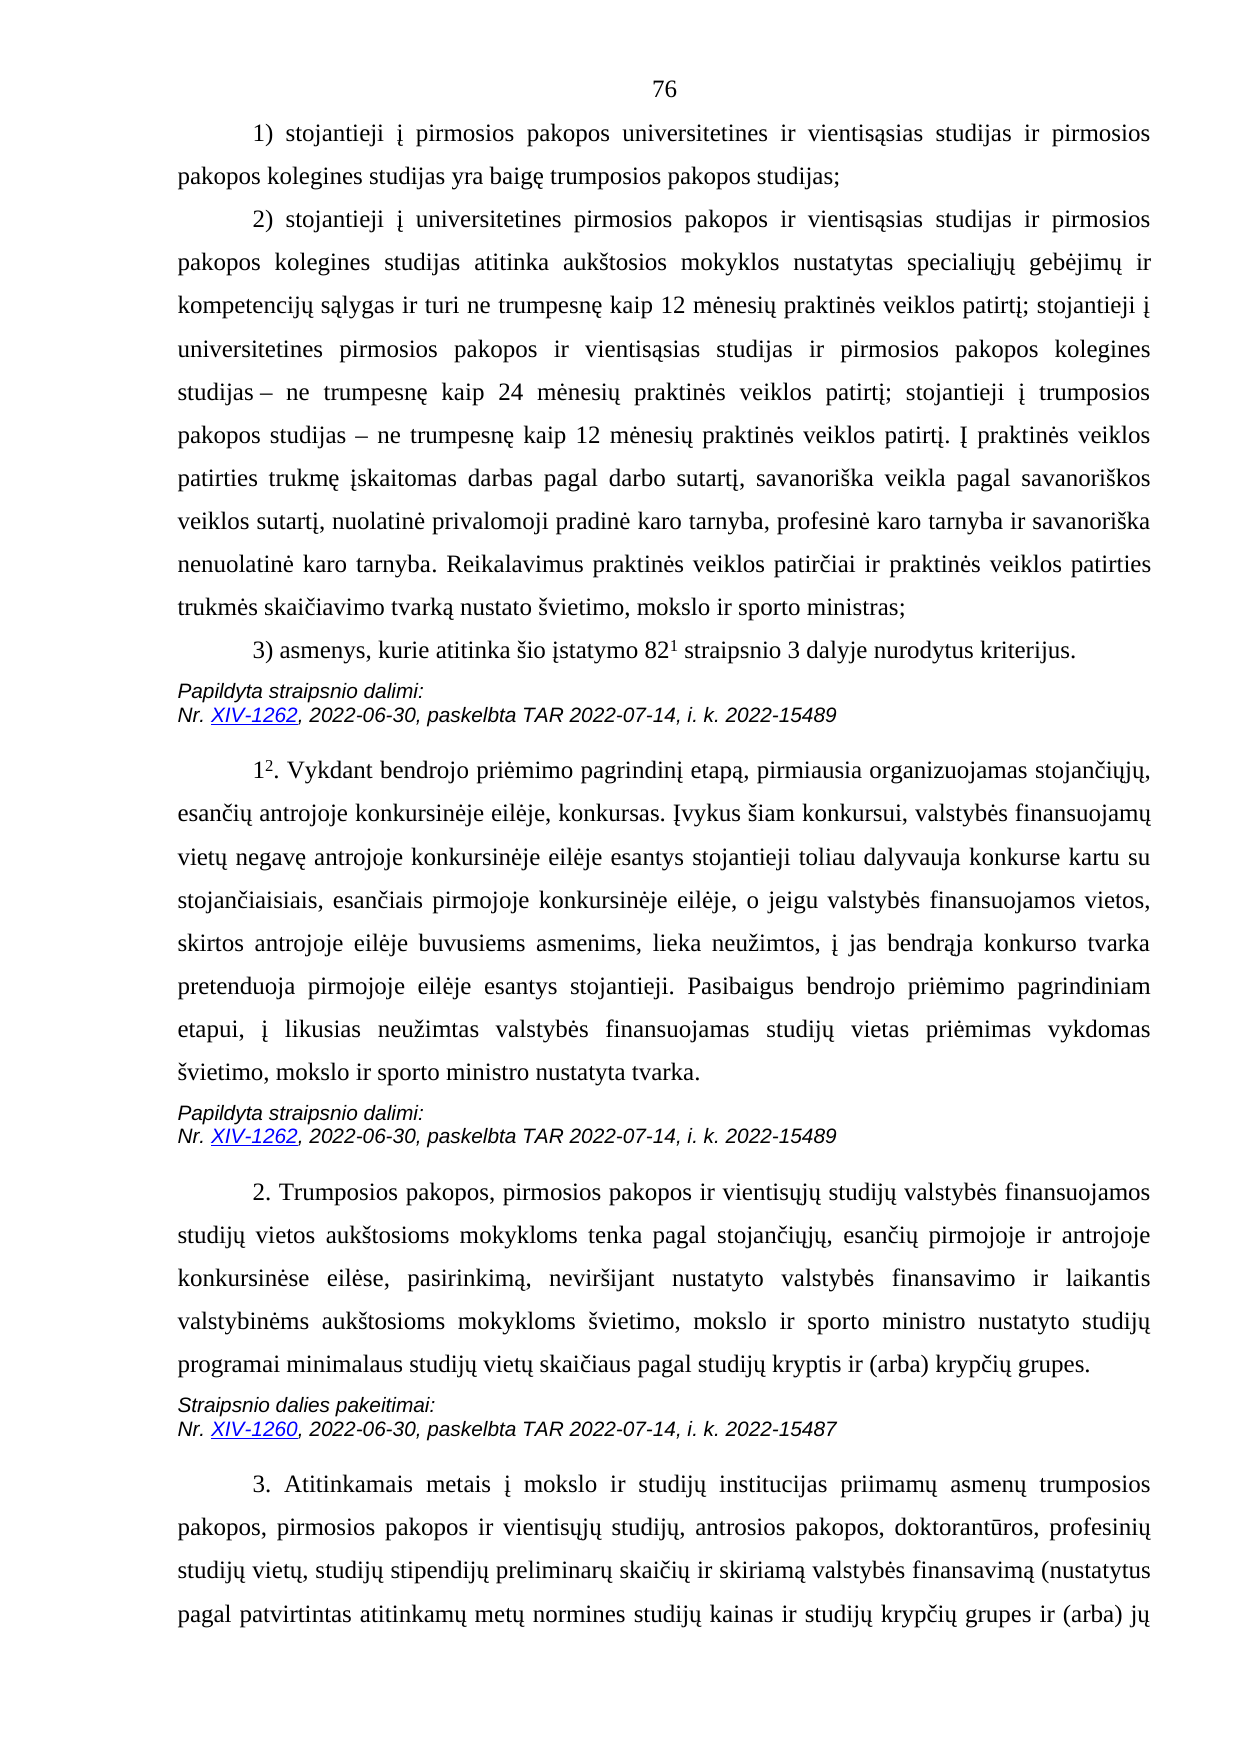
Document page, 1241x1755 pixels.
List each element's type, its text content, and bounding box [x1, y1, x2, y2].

text Nr. XIV-1260, 2022-06-30, paskelbta TAR 2022-07-14, i. k. 2022-15487 [177, 1417, 1152, 1441]
text 1) stojantieji į pirmosios pakopos universitetines ir vientisąsias studijas ir pirmosios pakopos kolegines studijas yra baigę trumposios pakopos studijas; [177, 118, 1152, 190]
text 3. Atitinkamais metais į mokslo ir studijų institucijas priimamų asmenų trumposios pakopos, pirmosios pakopos ir vientisųjų studijų, antrosios pakopos, doktorantūros, profesinių studijų vietų, studijų stipendijų preliminarų skaičių ir skiriamą valstybės finansavimą (nustatytus pagal patvirtintas atitinkamų metų normines studijų kainas ir studijų krypčių grupes ir (arba) jų [177, 1469, 1152, 1627]
text 2. Trumposios pakopos, pirmosios pakopos ir vientisųjų studijų valstybės finansuojamos studijų vietos aukštosioms mokykloms tenka pagal stojančiųjų, esančių pirmojoje ir antrojoje konkursinėse eilėse, pasirinkimą, neviršijant nustatyto valstybės finansavimo ir laikantis valstybinėms aukštosioms mokykloms švietimo, mokslo ir sporto ministro nustatyto studijų programai minimalaus studijų vietų skaičiaus pagal studijų kryptis ir (arba) krypčių grupes. [177, 1177, 1152, 1378]
text Straipsnio dalies pakeitimai: [177, 1393, 1152, 1417]
text Nr. XIV-1262, 2022-06-30, paskelbta TAR 2022-07-14, i. k. 2022-15489 [177, 703, 1152, 727]
text Nr. XIV-1262, 2022-06-30, paskelbta TAR 2022-07-14, i. k. 2022-15489 [177, 1124, 1152, 1148]
text 2) stojantieji į universitetines pirmosios pakopos ir vientisąsias studijas ir pirmosios pakopos kolegines studijas atitinka aukštosios mokyklos nustatytas specialiųjų gebėjimų ir kompetencijų sąlygas ir turi ne trumpesnę kaip 12 mėnesių praktinės veiklos patirtį; stojantieji į universitetines pirmosios pakopos ir vientisąsias studijas ir pirmosios pakopos kolegines studijas – ne trumpesnę kaip 24 mėnesių praktinės veiklos patirtį; stojantieji į trumposios pakopos studijas – ne trumpesnę kaip 12 mėnesių praktinės veiklos patirtį. Į praktinės veiklos patirties trukmę įskaitomas darbas pagal darbo sutartį, savanoriška veikla pagal savanoriškos veiklos sutartį, nuolatinė privalomoji pradinė karo tarnyba, profesinė karo tarnyba ir savanoriška nenuolatinė karo tarnyba. Reikalavimus praktinės veiklos patirčiai ir praktinės veiklos patirties trukmės skaičiavimo tvarką nustato švietimo, mokslo ir sporto ministras; [177, 204, 1152, 621]
text 3) asmenys, kurie atitinka šio įstatymo 821 straipsnio 3 dalyje nurodytus kriterijus. [177, 636, 1152, 664]
text Papildyta straipsnio dalimi: [177, 679, 1152, 703]
text 12. Vykdant bendrojo priėmimo pagrindinį etapą, pirmiausia organizuojamas stojančiųjų, esančių antrojoje konkursinėje eilėje, konkursas. Įvykus šiam konkursui, valstybės finansuojamų vietų negavę antrojoje konkursinėje eilėje esantys stojantieji toliau dalyvauja konkurse kartu su stojančiaisiais, esančiais pirmojoje konkursinėje eilėje, o jeigu valstybės finansuojamos vietos, skirtos antrojoje eilėje buvusiems asmenims, lieka neužimtos, į jas bendrąja konkurso tvarka pretenduoja pirmojoje eilėje esantys stojantieji. Pasibaigus bendrojo priėmimo pagrindiniam etapui, į likusias neužimtas valstybės finansuojamas studijų vietas priėmimas vykdomas švietimo, mokslo ir sporto ministro nustatyta tvarka. [177, 755, 1152, 1086]
text Papildyta straipsnio dalimi: [177, 1100, 1152, 1124]
